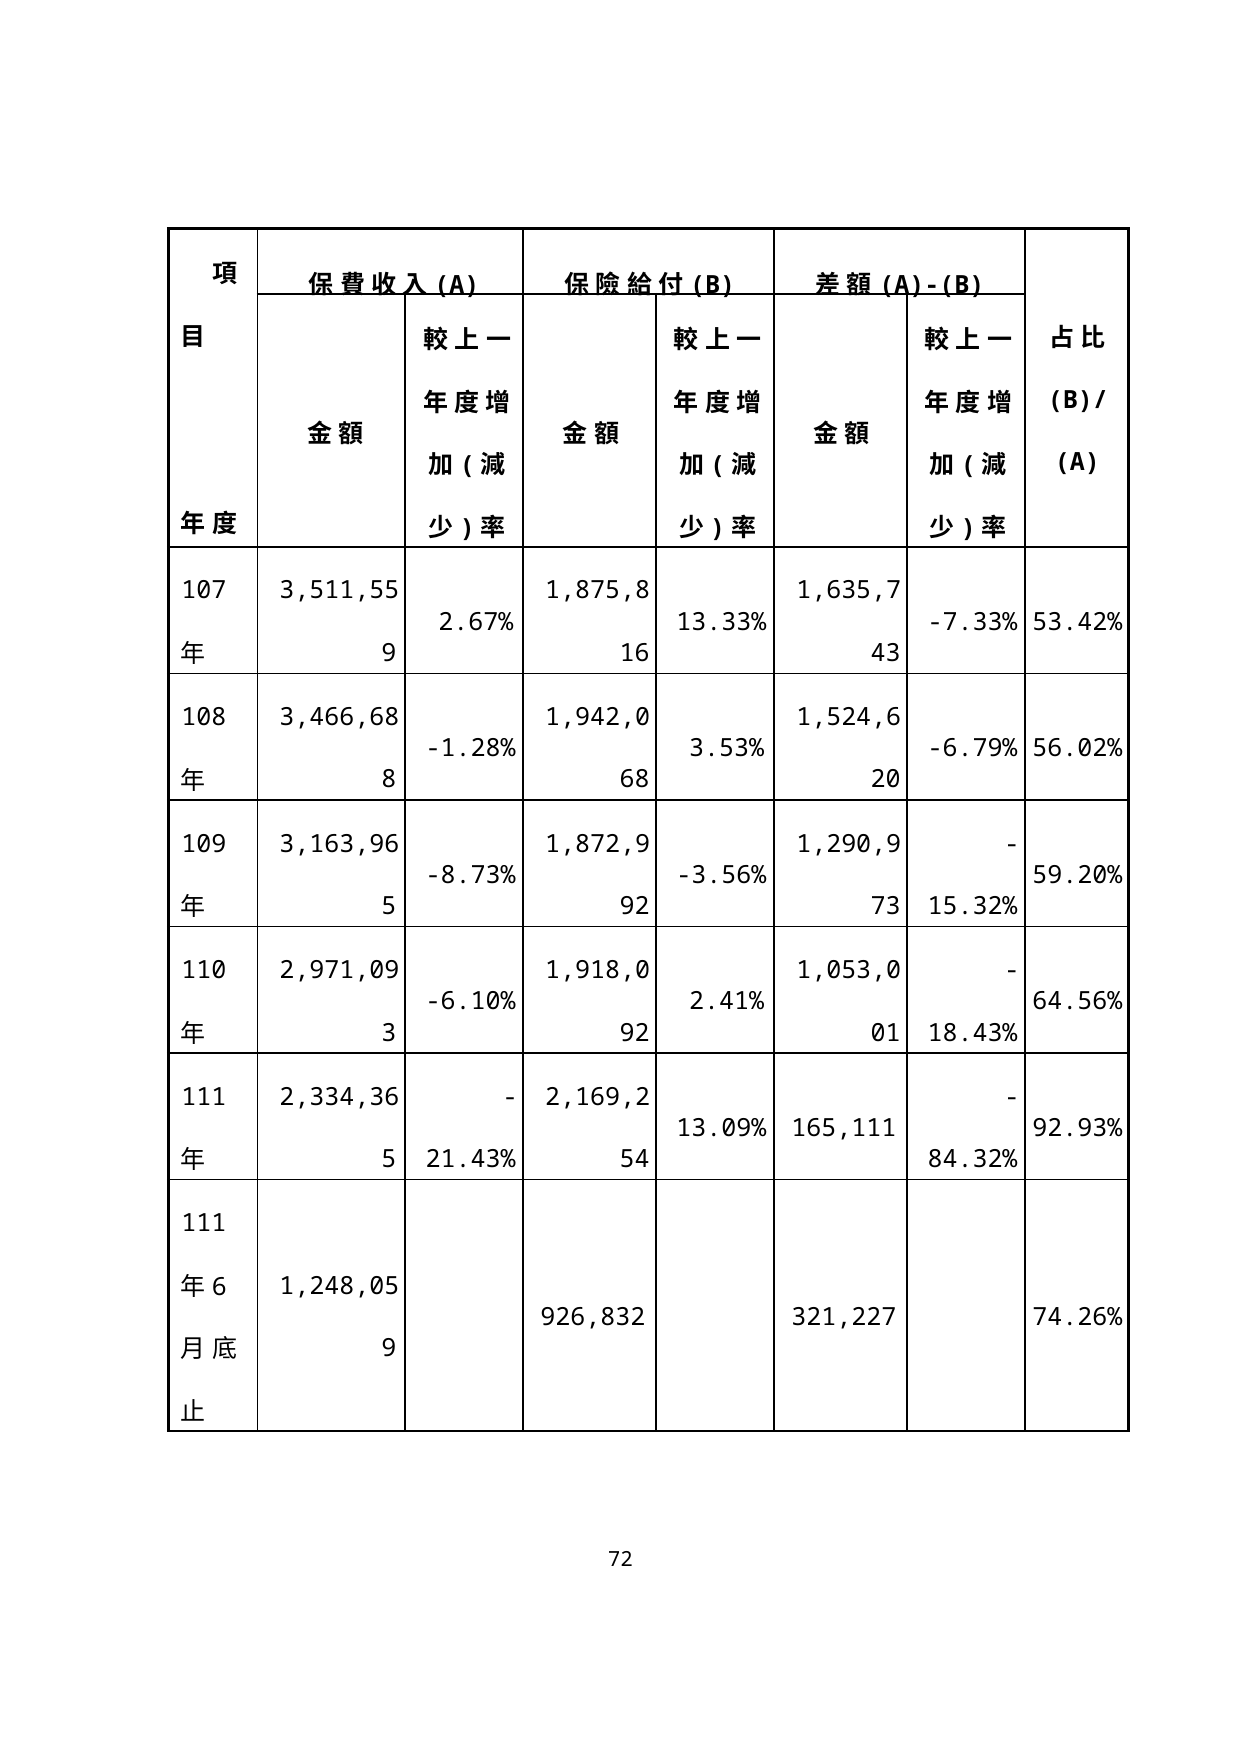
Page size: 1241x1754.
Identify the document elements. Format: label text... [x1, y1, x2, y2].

table_cell 較上一年度增加(減少)率 [406, 295, 522, 546]
table_header 差額(A)-(B) [775, 230, 1024, 293]
table_cell 56.02% [1026, 674, 1127, 799]
table_cell -1.28% [406, 674, 522, 799]
table_cell 109年 [170, 801, 257, 926]
table_cell 926,832 [524, 1180, 655, 1430]
table_cell 1,053,001 [775, 927, 906, 1052]
table_cell -21.43% [406, 1054, 522, 1179]
table_header 保費收入(A) [258, 230, 522, 293]
table_cell -18.43% [908, 927, 1024, 1052]
table_cell 3,163,965 [258, 801, 404, 926]
table_cell 321,227 [775, 1180, 906, 1430]
table_cell 3.53% [657, 674, 773, 799]
table_cell 13.33% [657, 548, 773, 672]
table_cell 金額 [524, 295, 655, 546]
table_cell [406, 1180, 522, 1430]
table_cell 107年 [170, 548, 257, 672]
table_header 項目 年度 [170, 230, 257, 546]
table_cell 3,511,559 [258, 548, 404, 672]
table_cell 111年 [170, 1054, 257, 1179]
table_cell 108年 [170, 674, 257, 799]
table_cell 13.09% [657, 1054, 773, 1179]
table_cell 2.67% [406, 548, 522, 672]
table_cell 1,918,092 [524, 927, 655, 1052]
table_cell 2,169,254 [524, 1054, 655, 1179]
table_cell 1,290,973 [775, 801, 906, 926]
table_header 占比(B)/(A) [1026, 230, 1127, 546]
table_cell -7.33% [908, 548, 1024, 672]
table_cell 64.56% [1026, 927, 1127, 1052]
table_cell -3.56% [657, 801, 773, 926]
table_cell 2,971,093 [258, 927, 404, 1052]
table_cell 2.41% [657, 927, 773, 1052]
table_cell [657, 1180, 773, 1430]
table_cell -8.73% [406, 801, 522, 926]
table_cell 92.93% [1026, 1054, 1127, 1179]
table_cell -84.32% [908, 1054, 1024, 1179]
table_cell 74.26% [1026, 1180, 1127, 1430]
table_cell 1,524,620 [775, 674, 906, 799]
table_cell 1,248,059 [258, 1180, 404, 1430]
table_cell 較上一年度增加(減少)率 [657, 295, 773, 546]
table_cell 金額 [258, 295, 404, 546]
table_cell 金額 [775, 295, 906, 546]
table_cell 165,111 [775, 1054, 906, 1179]
table_cell 1,872,992 [524, 801, 655, 926]
table_header 保險給付(B) [524, 230, 773, 293]
table_cell 53.42% [1026, 548, 1127, 672]
table_cell 1,635,743 [775, 548, 906, 672]
table_cell -6.10% [406, 927, 522, 1052]
table_cell -6.79% [908, 674, 1024, 799]
table_cell 111年6月底止 [170, 1180, 257, 1430]
table_cell 3,466,688 [258, 674, 404, 799]
table_cell 1,942,068 [524, 674, 655, 799]
table_cell 2,334,365 [258, 1054, 404, 1179]
table_cell 59.20% [1026, 801, 1127, 926]
table_cell [908, 1180, 1024, 1430]
table_cell 110年 [170, 927, 257, 1052]
table_cell 1,875,816 [524, 548, 655, 672]
table_cell 較上一年度增加(減少)率 [908, 295, 1024, 546]
table_cell -15.32% [908, 801, 1024, 926]
